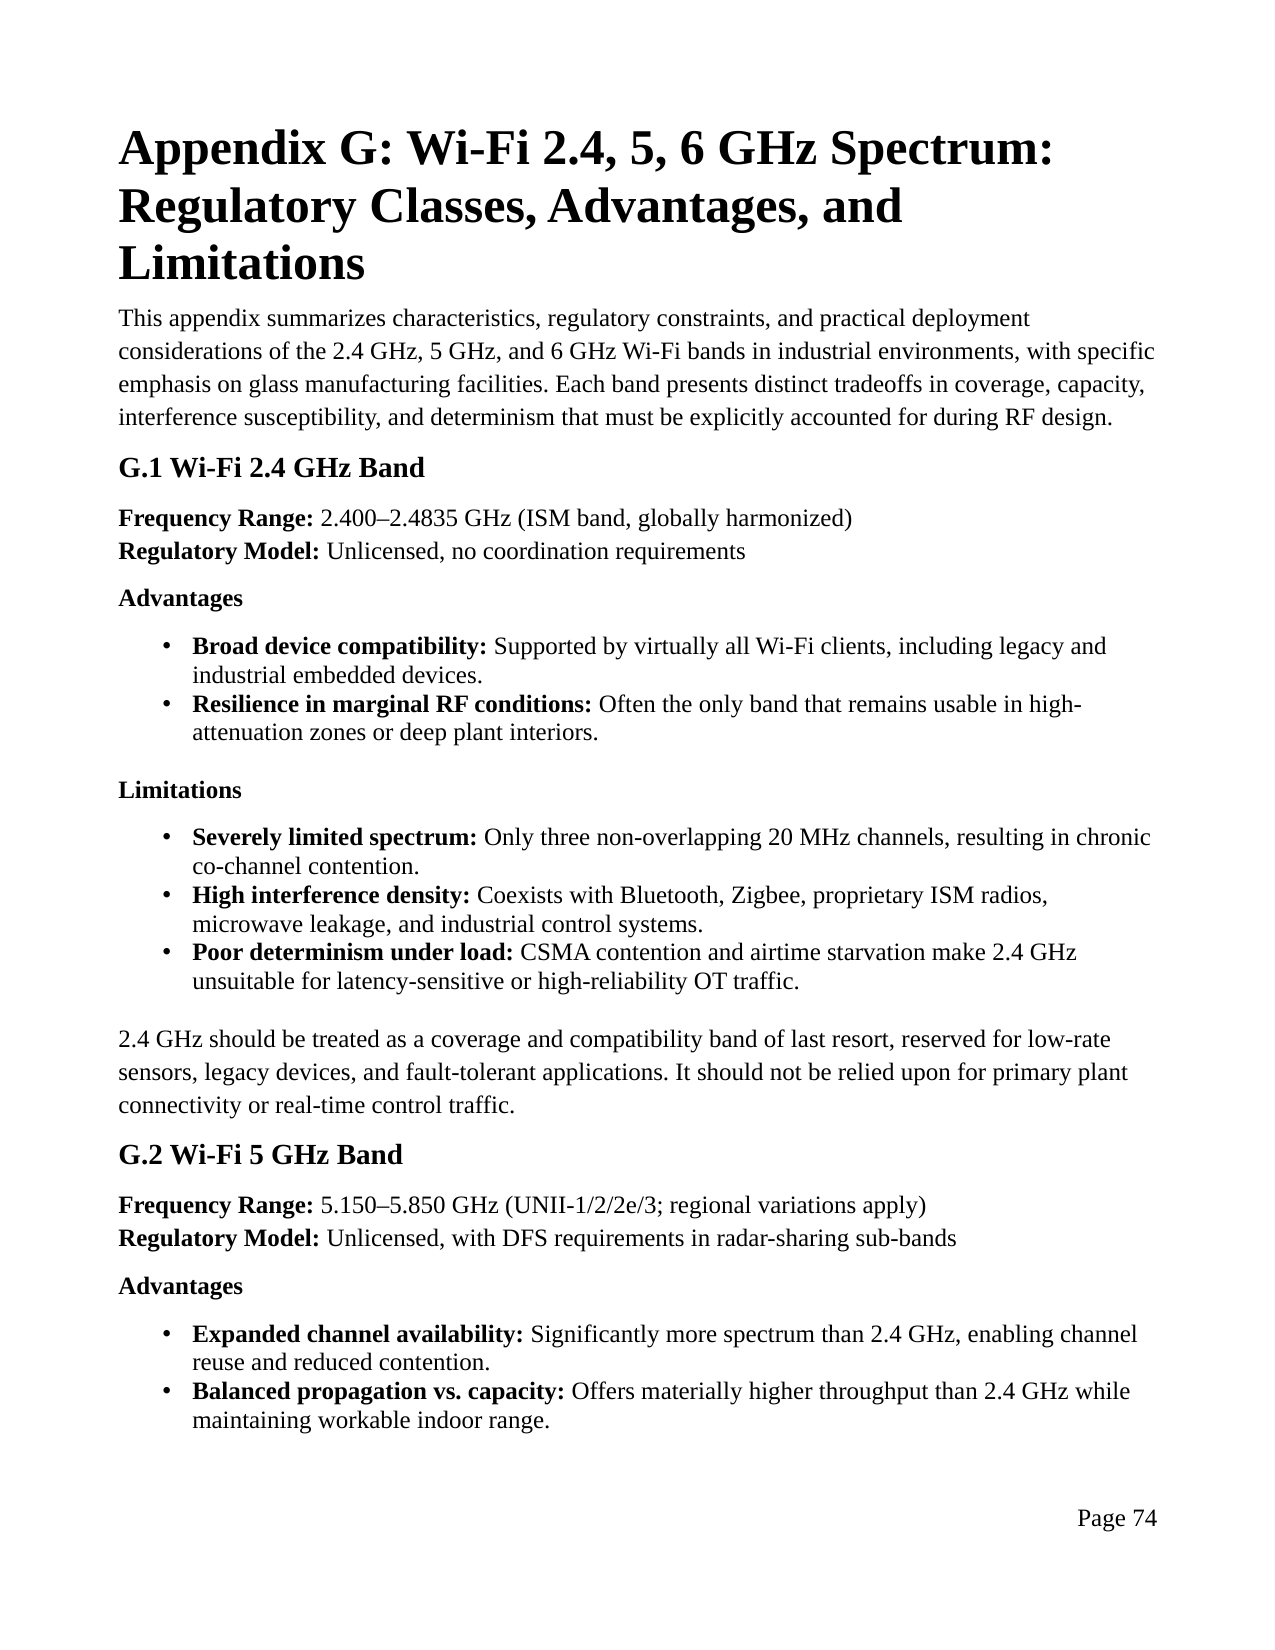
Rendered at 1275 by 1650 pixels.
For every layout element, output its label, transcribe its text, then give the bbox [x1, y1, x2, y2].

subtitle G.1 Wi-Fi 2.4 GHz Band [118, 450, 1157, 483]
list Balanced propagation vs. capacity: Offers materially higher throughput than 2.4 GHz while maintaining workable indoor range. [162, 1376, 1157, 1434]
text Frequency Range: 2.400–2.4835 GHz (ISM band, globally harmonized) Regulatory Model: Unlicensed, no coordination requirements [118, 503, 1157, 565]
text This appendix summarizes characteristics, regulatory constraints, and practical deployment considerations of the 2.4 GHz, 5 GHz, and 6 GHz Wi-Fi bands in industrial environments, with specific emphasis on glass manufacturing facilities. Each band presents distinct tradeoffs in coverage, capacity, interference susceptibility, and determinism that must be explicitly accounted for during RF design. [118, 303, 1157, 431]
list Expanded channel availability: Significantly more spectrum than 2.4 GHz, enabling channel reuse and reduced contention. [162, 1319, 1157, 1376]
list Broad device compatibility: Supported by virtually all Wi-Fi clients, including legacy and industrial embedded devices. [162, 631, 1157, 689]
list Resilience in marginal RF conditions: Often the only band that remains usable in high-attenuation zones or deep plant interiors. [162, 689, 1157, 746]
subtitle Advantages [118, 583, 1157, 612]
text Frequency Range: 5.150–5.850 GHz (UNII-1/2/2e/3; regional variations apply) Regulatory Model: Unlicensed, with DFS requirements in radar-sharing sub-bands [118, 1191, 1157, 1252]
subtitle Advantages [118, 1271, 1157, 1300]
list Poor determinism under load: CSMA contention and airtime starvation make 2.4 GHz unsuitable for latency-sensitive or high-reliability OT traffic. [162, 937, 1157, 995]
subtitle Appendix G: Wi-Fi 2.4, 5, 6 GHz Spectrum: Regulatory Classes, Advantages, and Limitations [118, 118, 1157, 291]
text 2.4 GHz should be treated as a coverage and compatibility band of last resort, reserved for low-rate sensors, legacy devices, and fault-tolerant applications. It should not be relied upon for primary plant connectivity or real-time control traffic. [118, 1024, 1157, 1118]
subtitle G.2 Wi-Fi 5 GHz Band [118, 1137, 1157, 1171]
list Severely limited spectrum: Only three non-overlapping 20 MHz channels, resulting in chronic co-channel contention. [162, 822, 1157, 880]
list High interference density: Coexists with Bluetooth, Zigbee, proprietary ISM radios, microwave leakage, and industrial control systems. [162, 880, 1157, 937]
subtitle Limitations [118, 775, 1157, 804]
